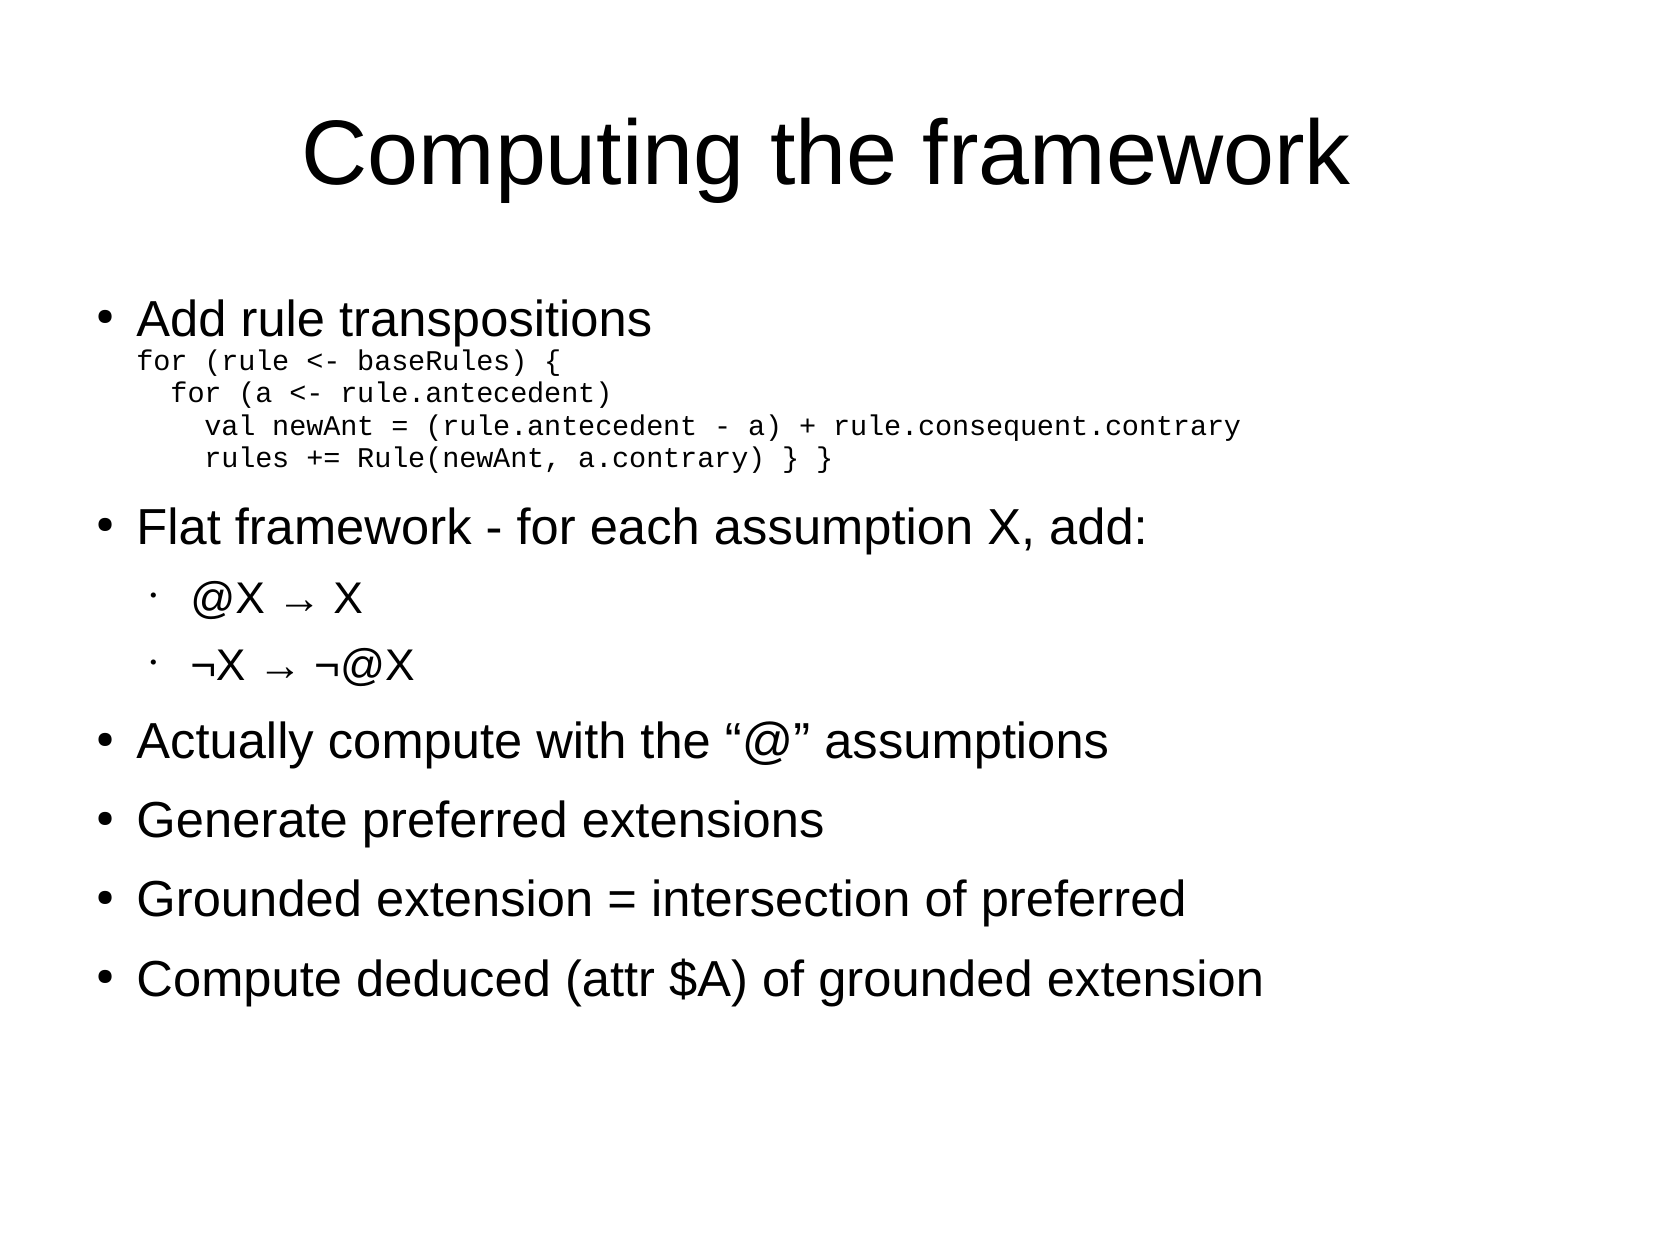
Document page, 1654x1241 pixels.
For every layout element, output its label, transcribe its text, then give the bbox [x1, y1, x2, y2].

title Computing the framework [82, 49, 1571, 257]
list Add rule transpositions for (rule <- baseRules) { for (a <- rule.antecedent) val newAnt = (rule.antecedent - a) + rule.consequent.contrary rules += Rule(newAnt, a.contrary) } } Flat framework - for each assumption X, add: @X → X ¬X → ¬@X Actually compute with the “@” assumptions Generate preferred extensions Grounded extension = intersection of preferred Compute deduced (attr $A) of grounded extension [82, 290, 1636, 1010]
